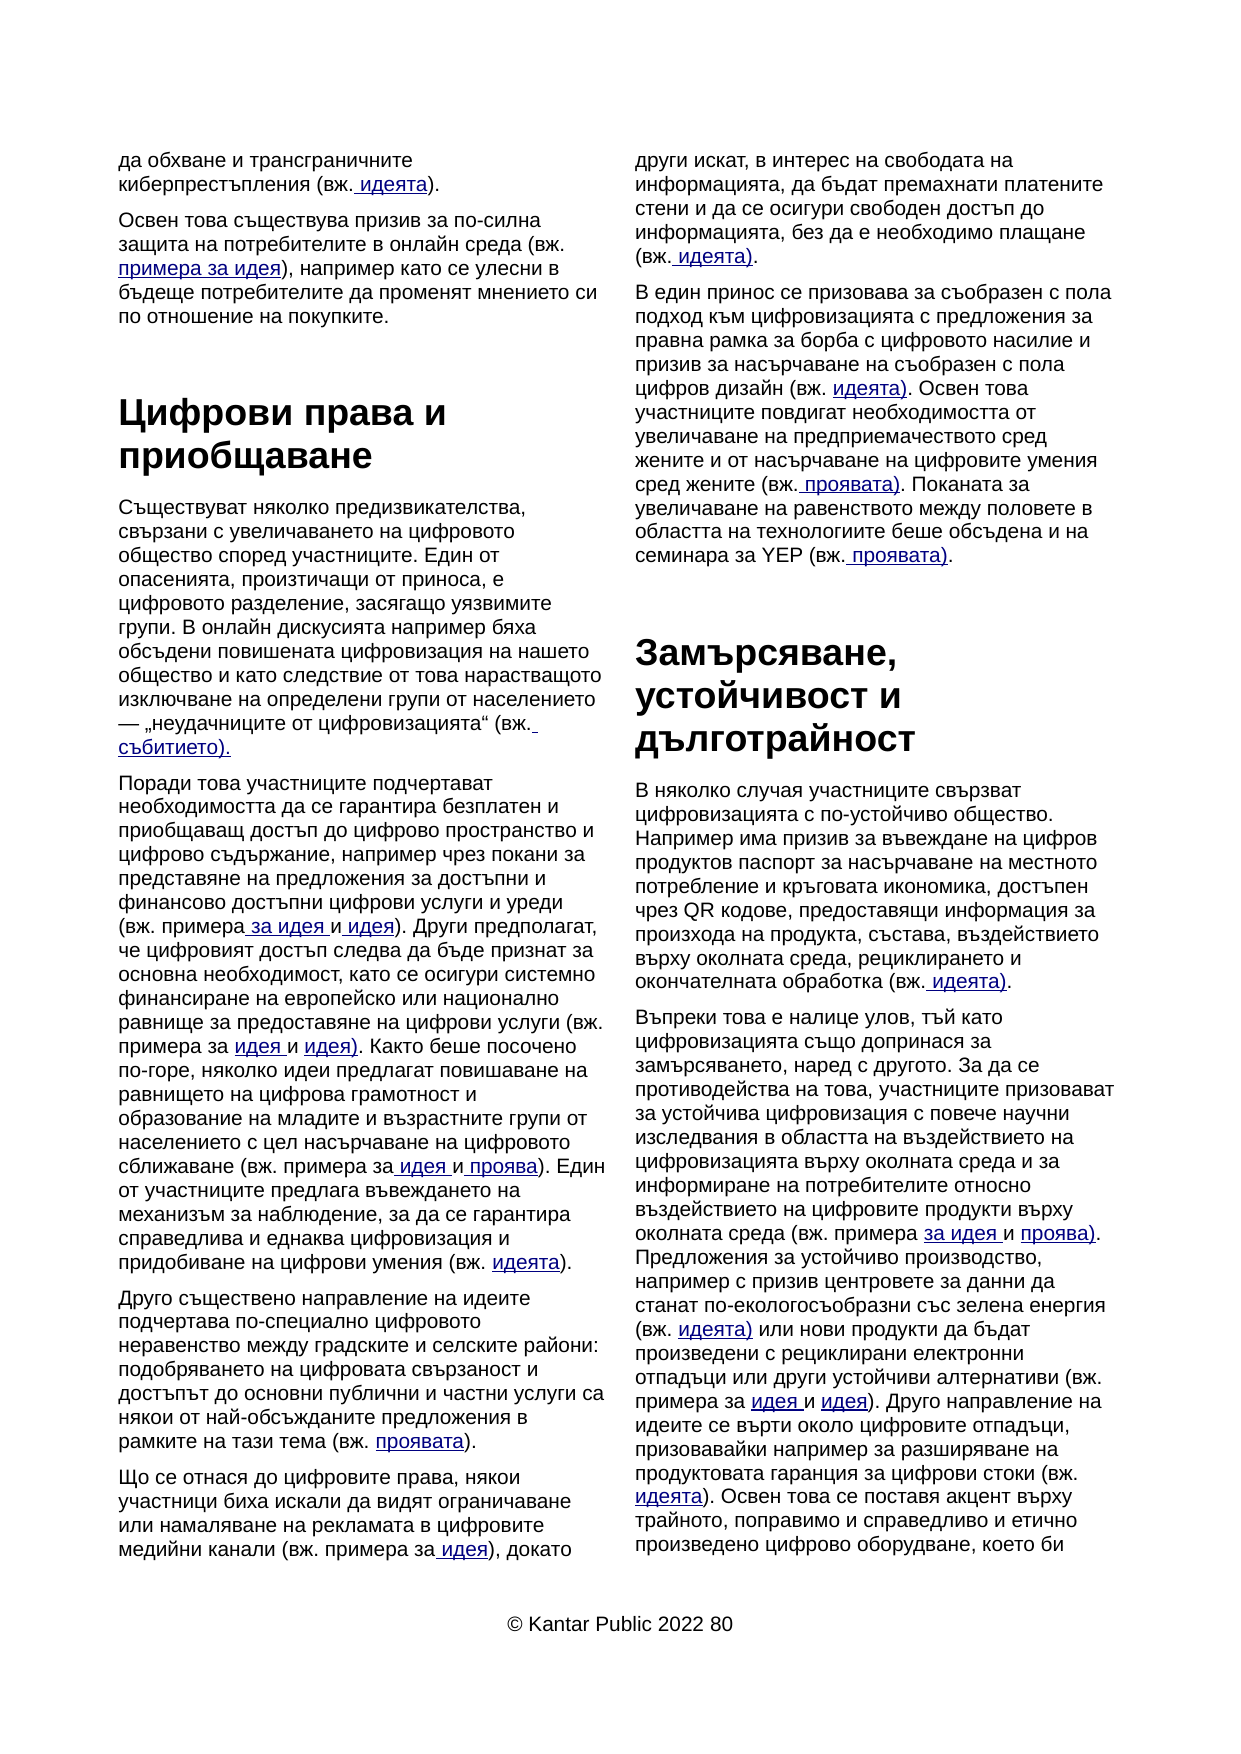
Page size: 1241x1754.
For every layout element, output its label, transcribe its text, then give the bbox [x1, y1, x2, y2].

text Освен това съществува призив за по-силна защита на потребителите в онлайн среда (вж. примера за идея), например като се улесни в бъдеще потребителите да променят мнението си по отношение на покупките. [118, 208, 605, 328]
text В няколко случая участниците свързват цифровизацията с по-устойчиво общество. Например има призив за въвеждане на цифров продуктов паспорт за насърчаване на местното потребление и кръговата икономика, достъпен чрез QR кодове, предоставящи информация за произхода на продукта, състава, въздействието върху околната среда, рециклирането и окончателната обработка (вж. идеята). [635, 778, 1122, 993]
text Що се отнася до цифровите права, някои участници биха искали да видят ограничаване или намаляване на рекламата в цифровите медийни канали (вж. примера за идея), докато [118, 1465, 605, 1561]
subtitle Цифрови права и приобщаване [118, 390, 605, 476]
subtitle Замърсяване, устойчивост и дълготрайност [635, 630, 1122, 759]
text Съществуват няколко предизвикателства, свързани с увеличаването на цифровото общество според участниците. Един от опасенията, произтичащи от приноса, е цифровото разделение, засягащо уязвимите групи. В онлайн дискусията например бяха обсъдени повишената цифровизация на нашето общество и като следствие от това нарастващото изключване на определени групи от населението — „неудачниците от цифровизацията“ (вж. събитието). [118, 495, 605, 758]
text Поради това участниците подчертават необходимостта да се гарантира безплатен и приобщаващ достъп до цифрово пространство и цифрово съдържание, например чрез покани за представяне на предложения за достъпни и финансово достъпни цифрови услуги и уреди (вж. примера за идея и идея). Други предполагат, че цифровият достъп следва да бъде признат за основна необходимост, като се осигури системно финансиране на европейско или национално равнище за предоставяне на цифрови услуги (вж. примера за идея и идея). Както беше посочено по-горе, няколко идеи предлагат повишаване на равнището на цифрова грамотност и образование на младите и възрастните групи от населението с цел насърчаване на цифровото сближаване (вж. примера за идея и проява). Един от участниците предлага въвеждането на механизъм за наблюдение, за да се гарантира справедлива и еднаква цифровизация и придобиване на цифрови умения (вж. идеята). [118, 770, 605, 1273]
text Въпреки това е налице улов, тъй като цифровизацията също допринася за замърсяването, наред с другото. За да се противодейства на това, участниците призовават за устойчива цифровизация с повече научни изследвания в областта на въздействието на цифровизацията върху околната среда и за информиране на потребителите относно въздействието на цифровите продукти върху околната среда (вж. примера за идея и проява). Предложения за устойчиво производство, например с призив центровете за данни да станат по-екологосъобразни със зелена енергия (вж. идеята) или нови продукти да бъдат произведени с рециклирани електронни отпадъци или други устойчиви алтернативи (вж. примера за идея и идея). Друго направление на идеите се върти около цифровите отпадъци, призовавайки например за разширяване на продуктовата гаранция за цифрови стоки (вж. идеята). Освен това се поставя акцент върху трайното, поправимо и справедливо и етично произведено цифрово оборудване, което би [635, 1005, 1122, 1556]
text В един принос се призовава за съобразен с пола подход към цифровизацията с предложения за правна рамка за борба с цифровото насилие и призив за насърчаване на съобразен с пола цифров дизайн (вж. идеята). Освен това участниците повдигат необходимостта от увеличаване на предприемачеството сред жените и от насърчаване на цифровите умения сред жените (вж. проявата). Поканата за увеличаване на равенството между половете в областта на технологиите беше обсъдена и на семинара за YEP (вж. проявата). [635, 280, 1122, 567]
text да обхване и трансграничните киберпрестъпления (вж. идеята). [118, 148, 605, 196]
text Друго съществено направление на идеите подчертава по-специално цифровото неравенство между градските и селските райони: подобряването на цифровата свързаност и достъпът до основни публични и частни услуги са някои от най-обсъжданите предложения в рамките на тази тема (вж. проявата). [118, 1285, 605, 1453]
text други искат, в интерес на свободата на информацията, да бъдат премахнати платените стени и да се осигури свободен достъп до информацията, без да е необходимо плащане (вж. идеята). [635, 148, 1122, 268]
